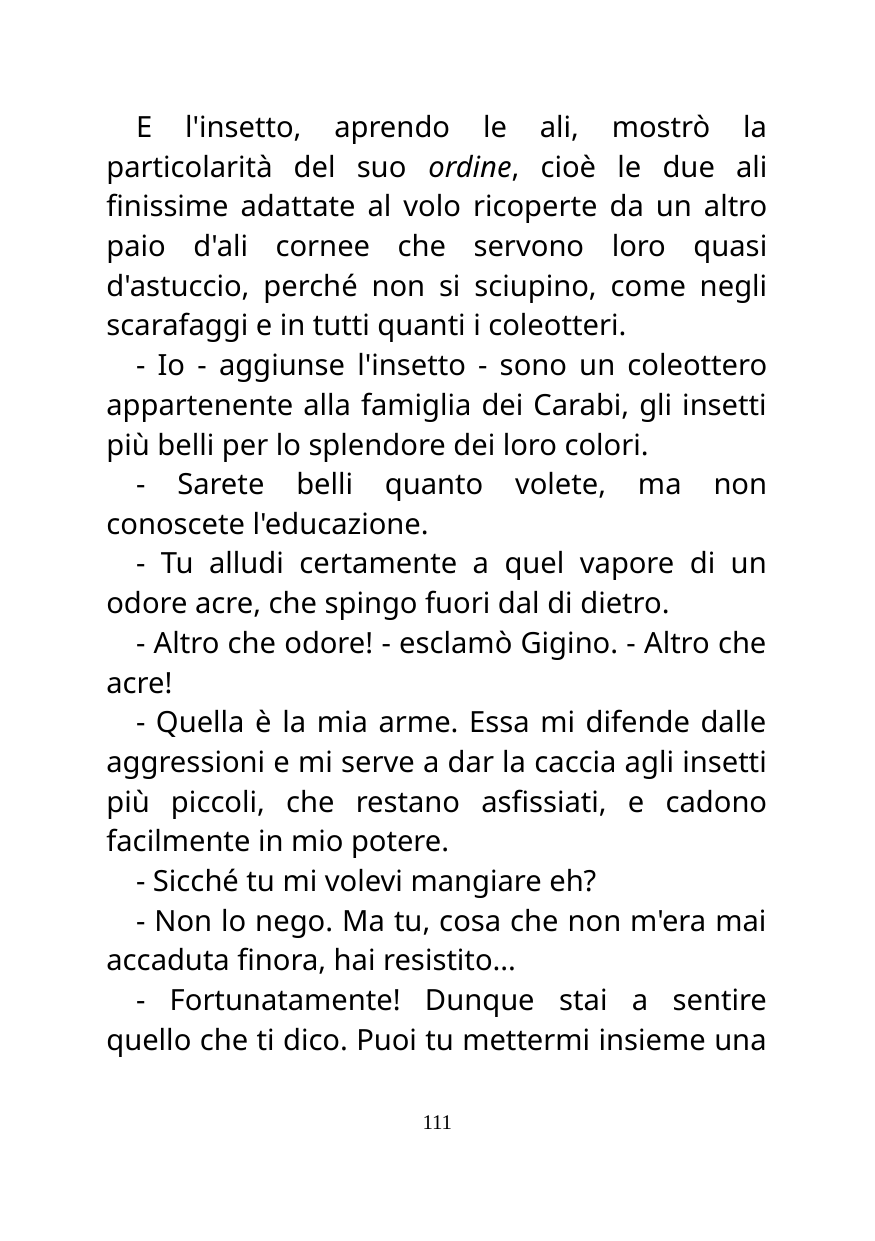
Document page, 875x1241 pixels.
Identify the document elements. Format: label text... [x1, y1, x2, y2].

text - Tu alludi certamente a quel vapore di un odore acre, che spingo fuori dal di dietro. [106, 543, 768, 622]
text - Sicché tu mi volevi mangiare eh? [106, 860, 768, 900]
text - Altro che odore! - esclamò Gigino. - Altro che acre! [106, 622, 768, 702]
text - Io - aggiunse l'insetto - sono un coleottero appartenente alla famiglia dei Carabi, gli insetti più belli per lo splendore dei loro colori. [106, 344, 768, 463]
text - Non lo nego. Ma tu, cosa che non m'era mai accaduta finora, hai resistito... [106, 900, 768, 979]
text - Fortunatamente! Dunque stai a sentire quello che ti dico. Puoi tu mettermi insieme una [106, 979, 768, 1059]
text E l'insetto, aprendo le ali, mostrò la particolarità del suo ordine, cioè le due ali finissime adattate al volo ricoperte da un altro paio d'ali cornee che servono loro quasi d'astuccio, perché non si sciupino, come negli scarafaggi e in tutti quanti i coleotteri. [106, 106, 768, 344]
text - Sarete belli quanto volete, ma non conoscete l'educazione. [106, 463, 768, 543]
text - Quella è la mia arme. Essa mi difende dalle aggressioni e mi serve a dar la caccia agli insetti più piccoli, che restano asfissiati, e cadono facilmente in mio potere. [106, 702, 768, 860]
